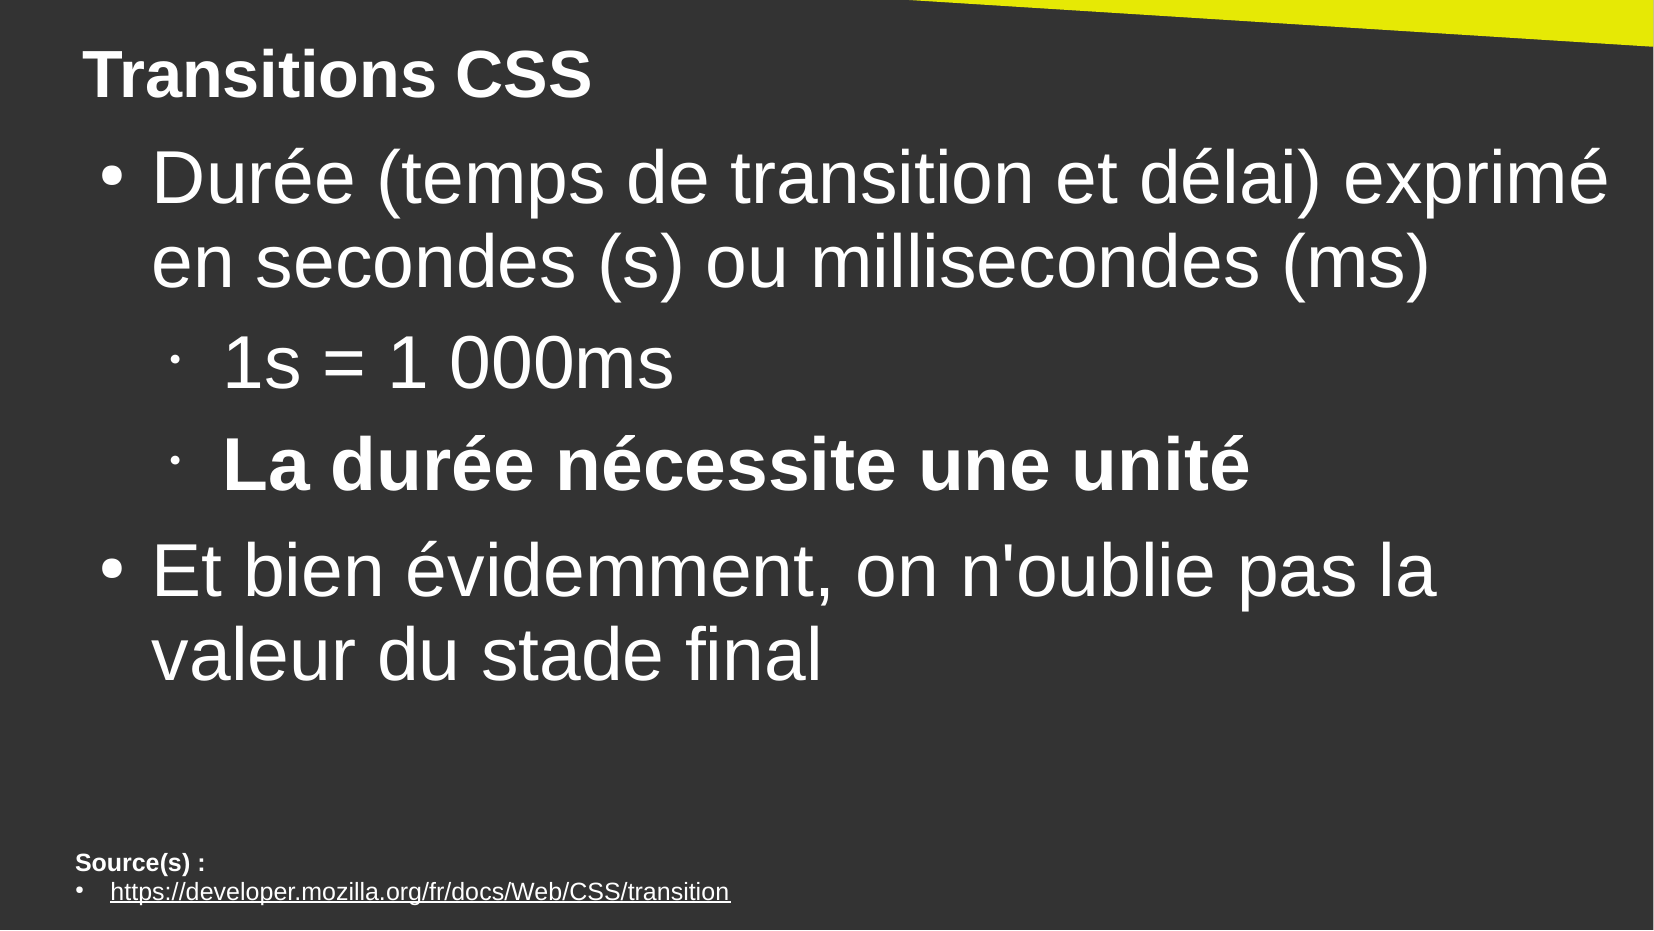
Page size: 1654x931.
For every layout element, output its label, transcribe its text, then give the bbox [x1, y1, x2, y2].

text_box [909, 0, 1654, 47]
list Durée (temps de transition et délai) exprimé en secondes (s) ou millisecondes (ms) 1s = 1 000ms La durée nécessite une unité Et bien évidemment, on n'oublie pas la valeur du stade final [80, 135, 1620, 733]
title Transitions CSS [82, 37, 1571, 114]
text_box Source(s) : https://developer.mozilla.org/fr/docs/Web/CSS/transition [60, 841, 1546, 931]
